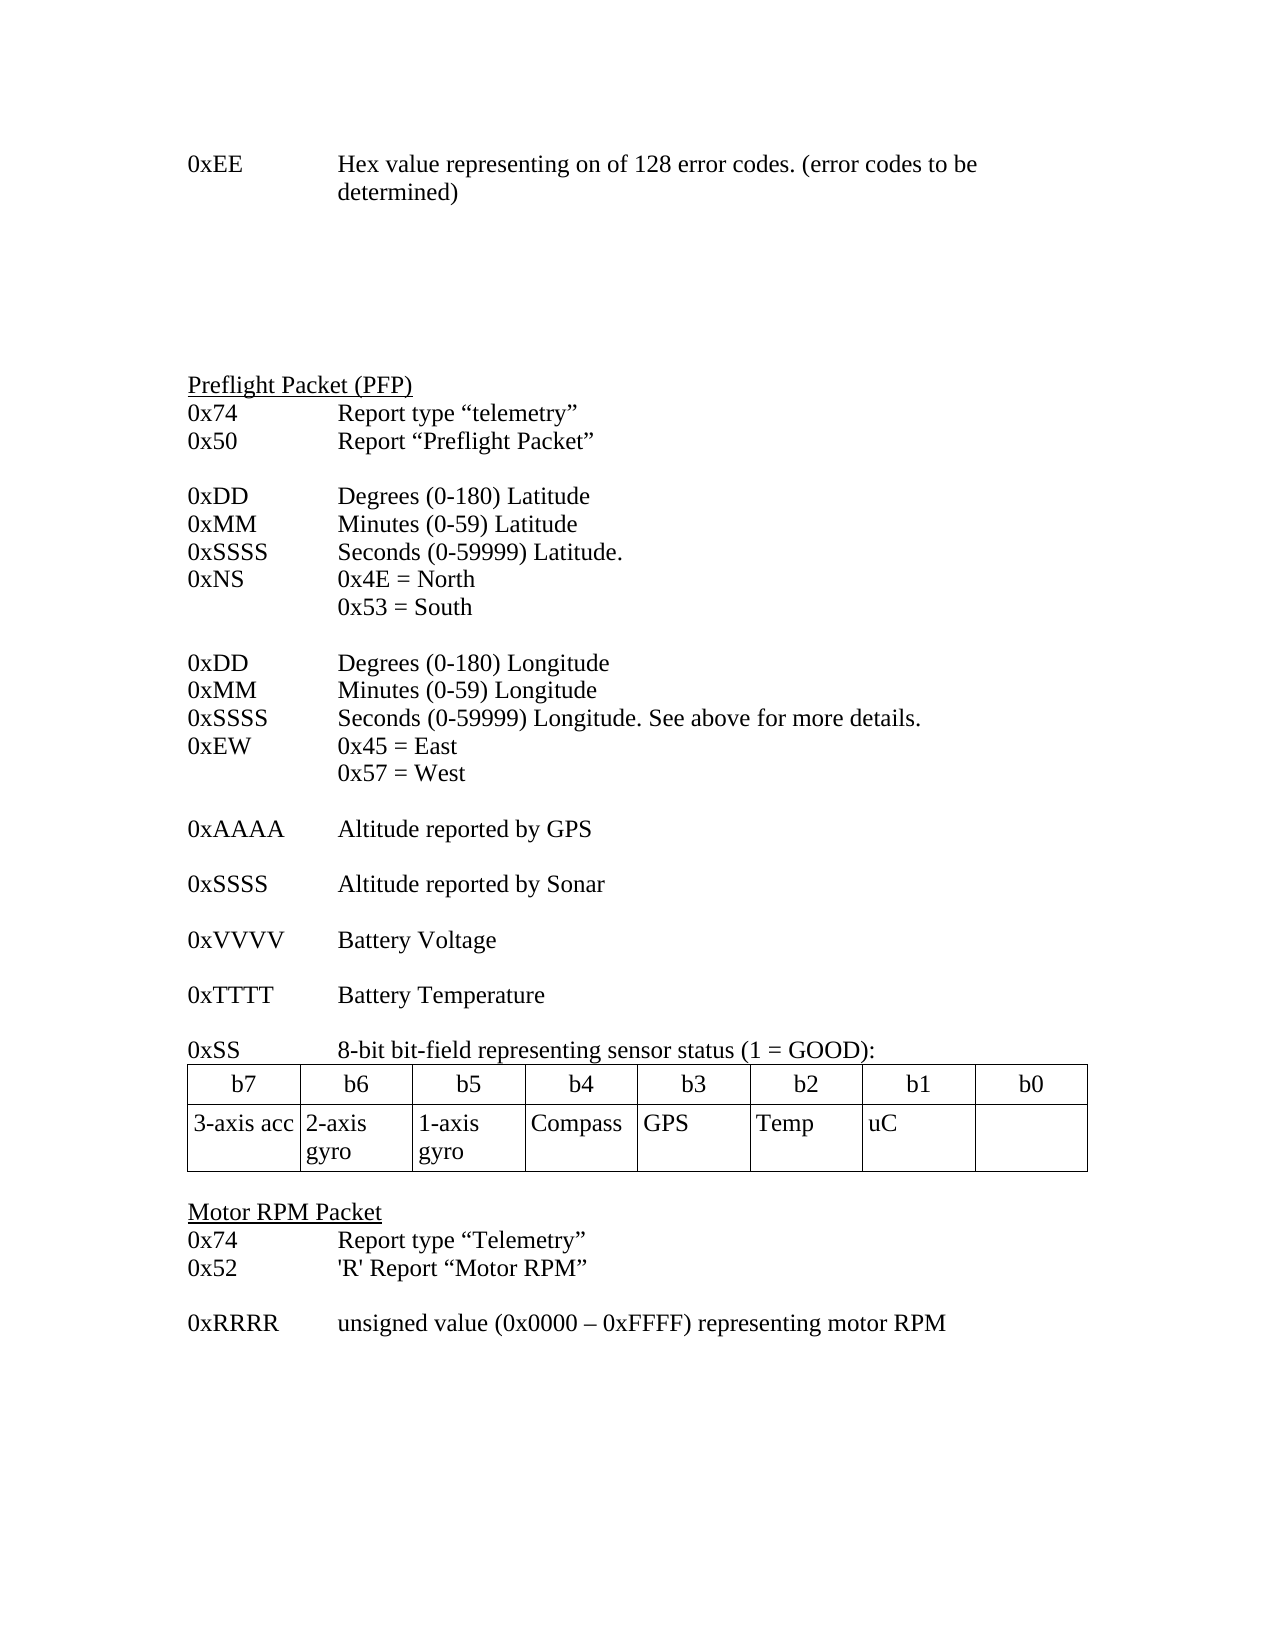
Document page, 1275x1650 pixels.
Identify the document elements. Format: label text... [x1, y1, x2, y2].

text 0xTTTT Battery Temperature [187, 981, 1087, 1009]
table_cell 3-axis acc [188, 1105, 300, 1171]
table_header b3 [638, 1065, 750, 1104]
text 0xSSSS Seconds (0-59999) Longitude. See above for more details. [187, 704, 1087, 732]
text 0xDD Degrees (0-180) Latitude [187, 482, 1087, 510]
text 0xNS 0x4E = North [187, 566, 1087, 593]
text 0xRRRR unsigned value (0x0000 – 0xFFFF) representing motor RPM [187, 1309, 1087, 1337]
table_header b2 [751, 1065, 862, 1104]
table_header b1 [863, 1065, 975, 1104]
table_cell uC [863, 1105, 975, 1171]
text 0xDD Degrees (0-180) Longitude [187, 649, 1087, 676]
text 0x50 Report “Preflight Packet” [187, 427, 1087, 455]
text Preflight Packet (PFP) [187, 372, 1087, 399]
table_cell [976, 1105, 1087, 1171]
text 0xAAAA Altitude reported by GPS [187, 815, 1087, 843]
table_header b7 [188, 1065, 300, 1104]
table_cell 2-axis gyro [301, 1105, 412, 1171]
text 0xEW 0x45 = East [187, 732, 1087, 759]
table_cell Temp [751, 1105, 862, 1171]
table_cell 1-axis gyro [413, 1105, 525, 1171]
text 0xSS 8-bit bit-field representing sensor status (1 = GOOD): [187, 1037, 1087, 1064]
table_header b4 [526, 1065, 637, 1104]
text 0xEE Hex value representing on of 128 error codes. (error codes to be determined) [187, 150, 1087, 205]
text Motor RPM Packet [187, 1198, 1087, 1226]
text 0xMM Minutes (0-59) Longitude [187, 676, 1087, 704]
table_header b0 [976, 1065, 1087, 1104]
text 0x52 'R' Report “Motor RPM” [187, 1254, 1087, 1282]
text 0x74 Report type “Telemetry” [187, 1226, 1087, 1254]
text 0xSSSS Altitude reported by Sonar [187, 870, 1087, 898]
text 0x53 = South [187, 593, 1087, 621]
table_header b5 [413, 1065, 525, 1104]
text 0xSSSS Seconds (0-59999) Latitude. [187, 538, 1087, 566]
text 0xMM Minutes (0-59) Latitude [187, 510, 1087, 538]
text 0x57 = West [187, 759, 1087, 787]
table_header b6 [301, 1065, 412, 1104]
table_cell GPS [638, 1105, 750, 1171]
text 0x74 Report type “telemetry” [187, 399, 1087, 427]
table_cell Compass [526, 1105, 637, 1171]
text 0xVVVV Battery Voltage [187, 926, 1087, 953]
